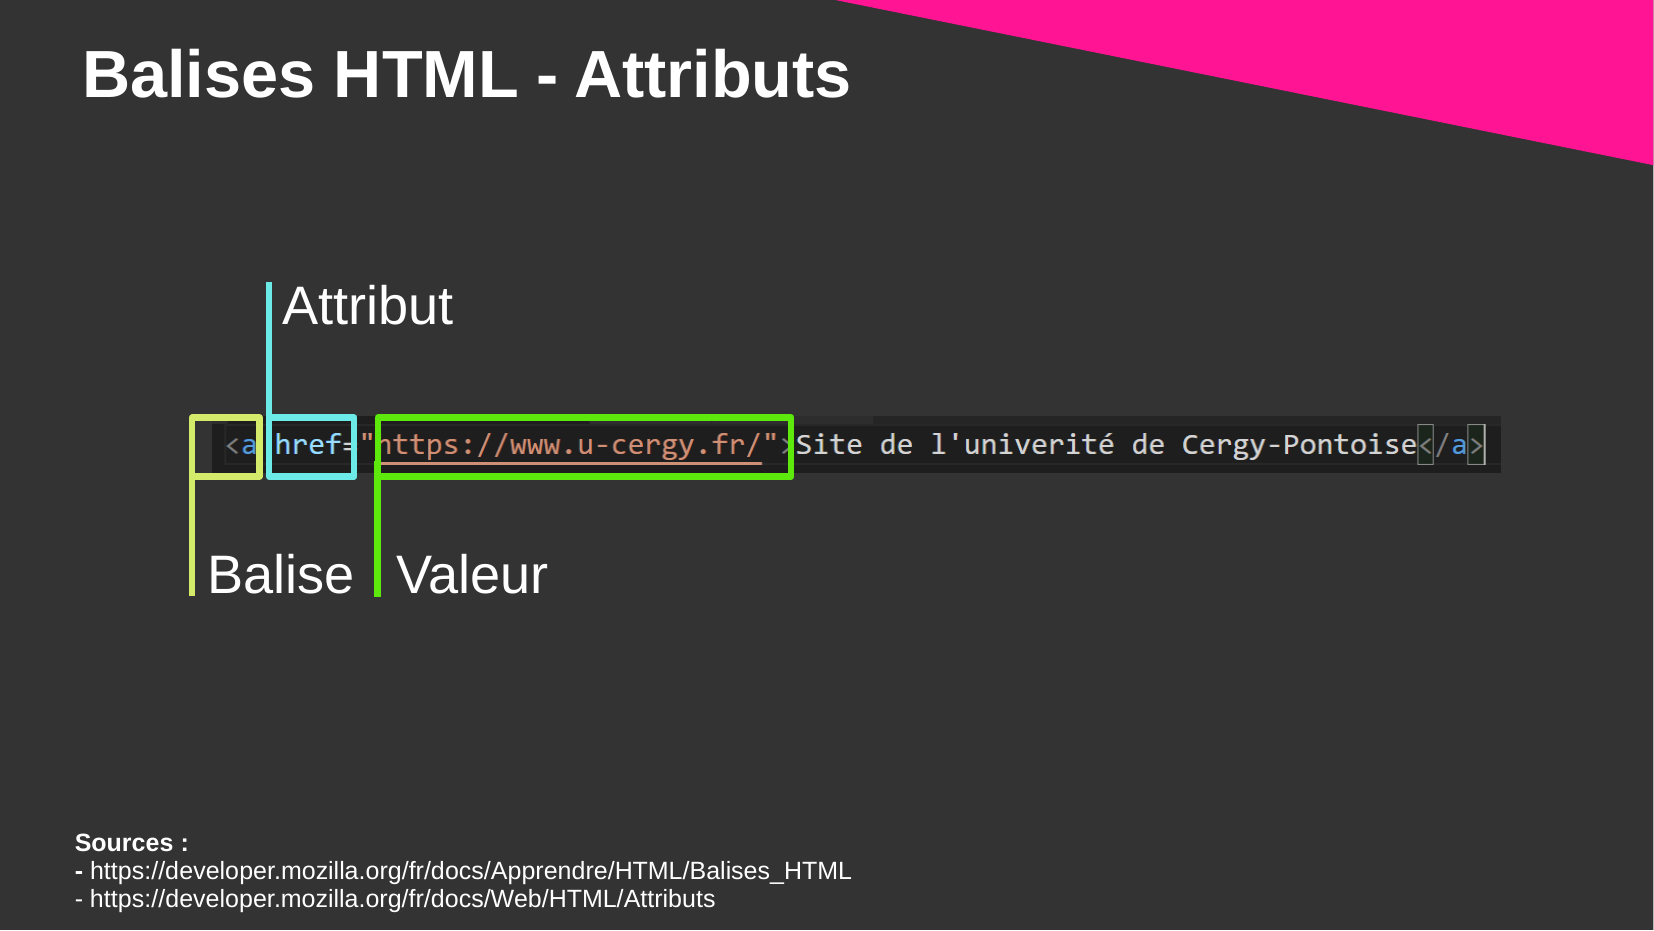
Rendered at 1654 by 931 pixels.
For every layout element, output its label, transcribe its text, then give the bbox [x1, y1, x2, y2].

picture [212, 421, 256, 473]
title Attribut [282, 276, 703, 339]
picture [272, 421, 351, 473]
picture [794, 416, 1501, 473]
picture [357, 416, 375, 473]
title Balise [207, 544, 367, 606]
text_box Sources : - https://developer.mozilla.org/fr/docs/Apprendre/HTML/Balises_HTML - https://developer.mozilla.org/fr/docs/Web/HTML/Attributs [59, 821, 1546, 920]
title Balises HTML - Attributs [82, 37, 1395, 114]
text_box [835, 0, 1654, 166]
title Valeur [396, 544, 817, 607]
picture [381, 421, 788, 473]
